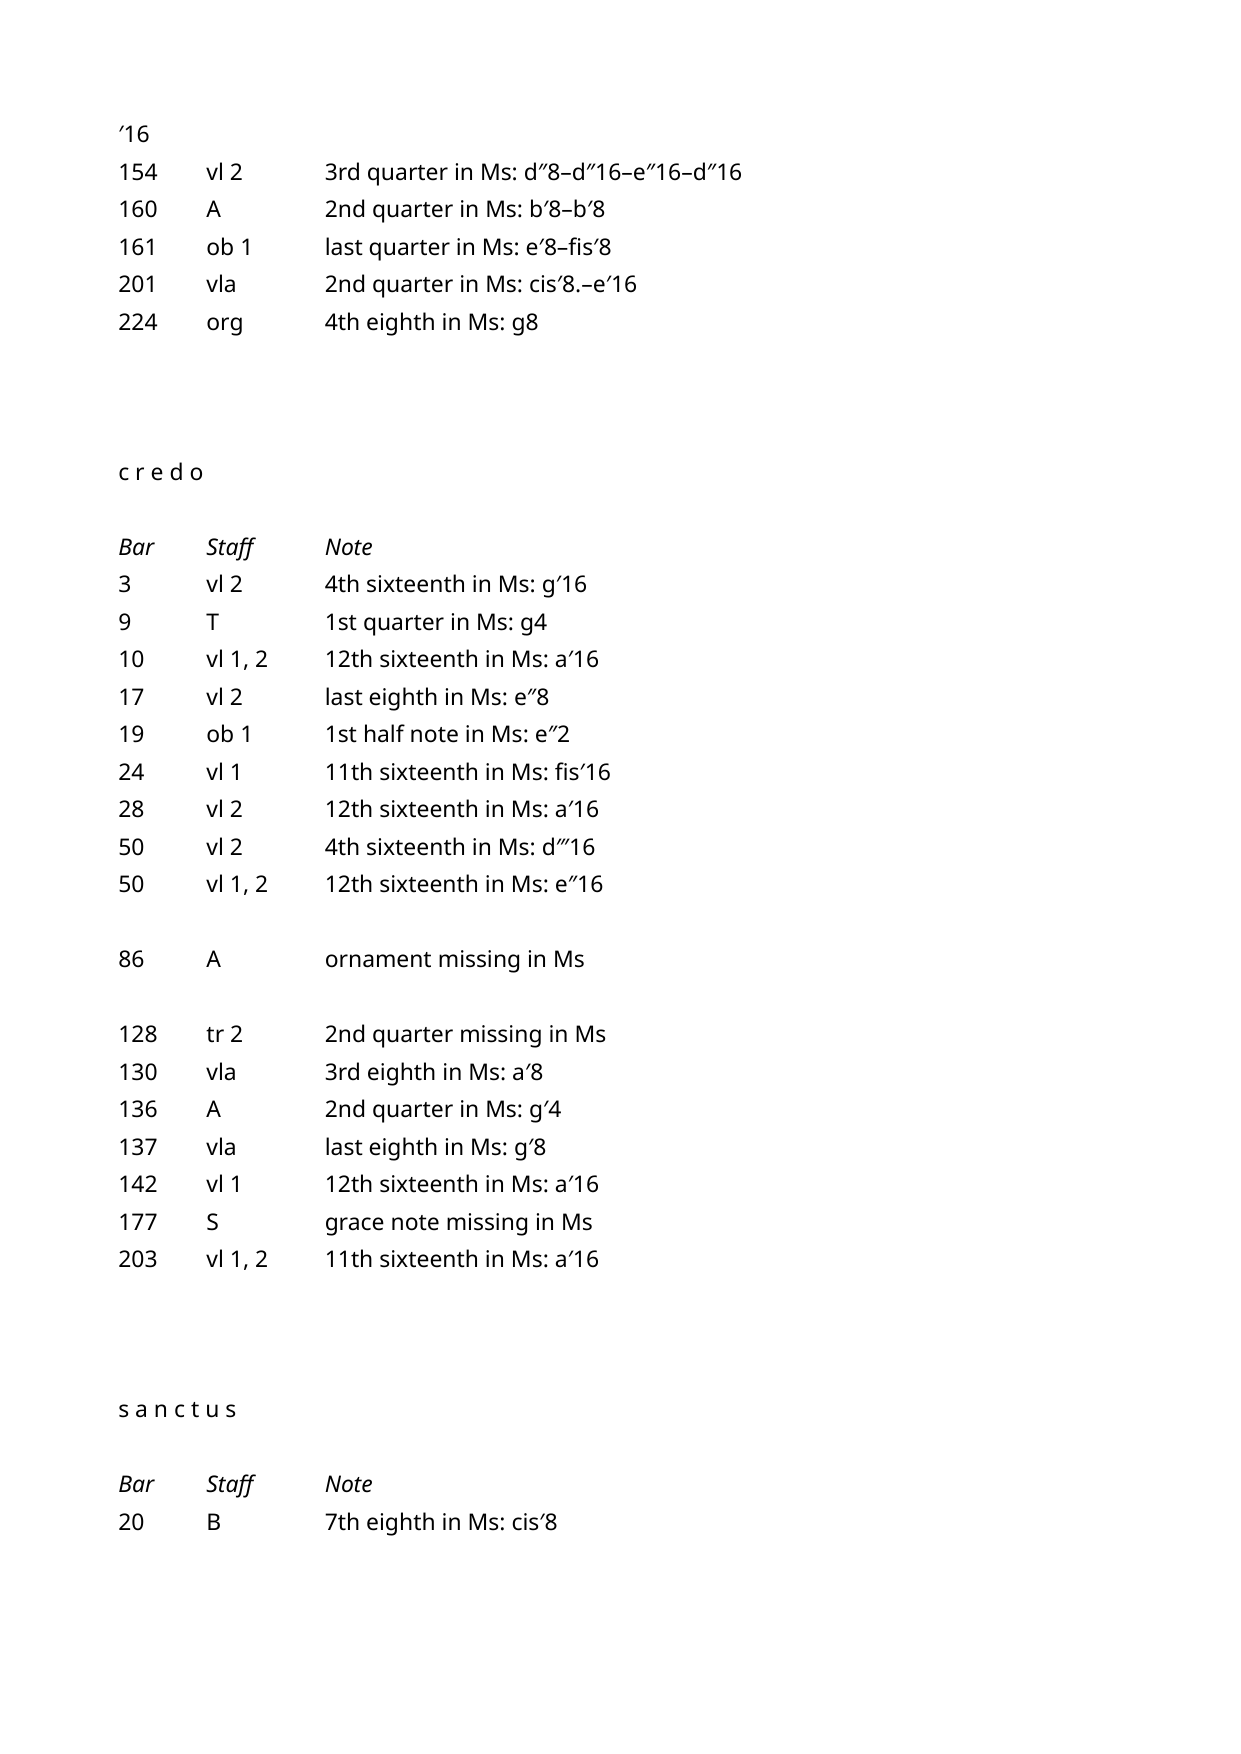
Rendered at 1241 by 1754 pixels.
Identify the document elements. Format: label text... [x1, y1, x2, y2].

text s a n c t u s [118, 1393, 1004, 1424]
text c r e d o [118, 456, 1004, 487]
text Bar Staff Note 20 B 7th eighth in Ms: cis′8 [118, 1468, 1004, 1537]
text ′16 154 vl 2 3rd quarter in Ms: d″8–d″16–e″16–d″16 160 A 2nd quarter in Ms: b′8–b′8 161 ob 1 last quarter in Ms: e′8–fis′8 201 vla 2nd quarter in Ms: cis′8.–e′16 224 org 4th eighth in Ms: g8 [118, 118, 1004, 374]
text Bar Staff Note 3 vl 2 4th sixteenth in Ms: g′16 9 T 1st quarter in Ms: g4 10 vl 1, 2 12th sixteenth in Ms: a′16 17 vl 2 last eighth in Ms: e″8 19 ob 1 1st half note in Ms: e″2 24 vl 1 11th sixteenth in Ms: fis′16 28 vl 2 12th sixteenth in Ms: a′16 50 vl 2 4th sixteenth in Ms: d‴16 50 vl 1, 2 12th sixteenth in Ms: e″16 86 A ornament missing in Ms 128 tr 2 2nd quarter missing in Ms 130 vla 3rd eighth in Ms: a′8 136 A 2nd quarter in Ms: g′4 137 vla last eighth in Ms: g′8 142 vl 1 12th sixteenth in Ms: a′16 177 S grace note missing in Ms 203 vl 1, 2 11th sixteenth in Ms: a′16 [118, 531, 1004, 1274]
